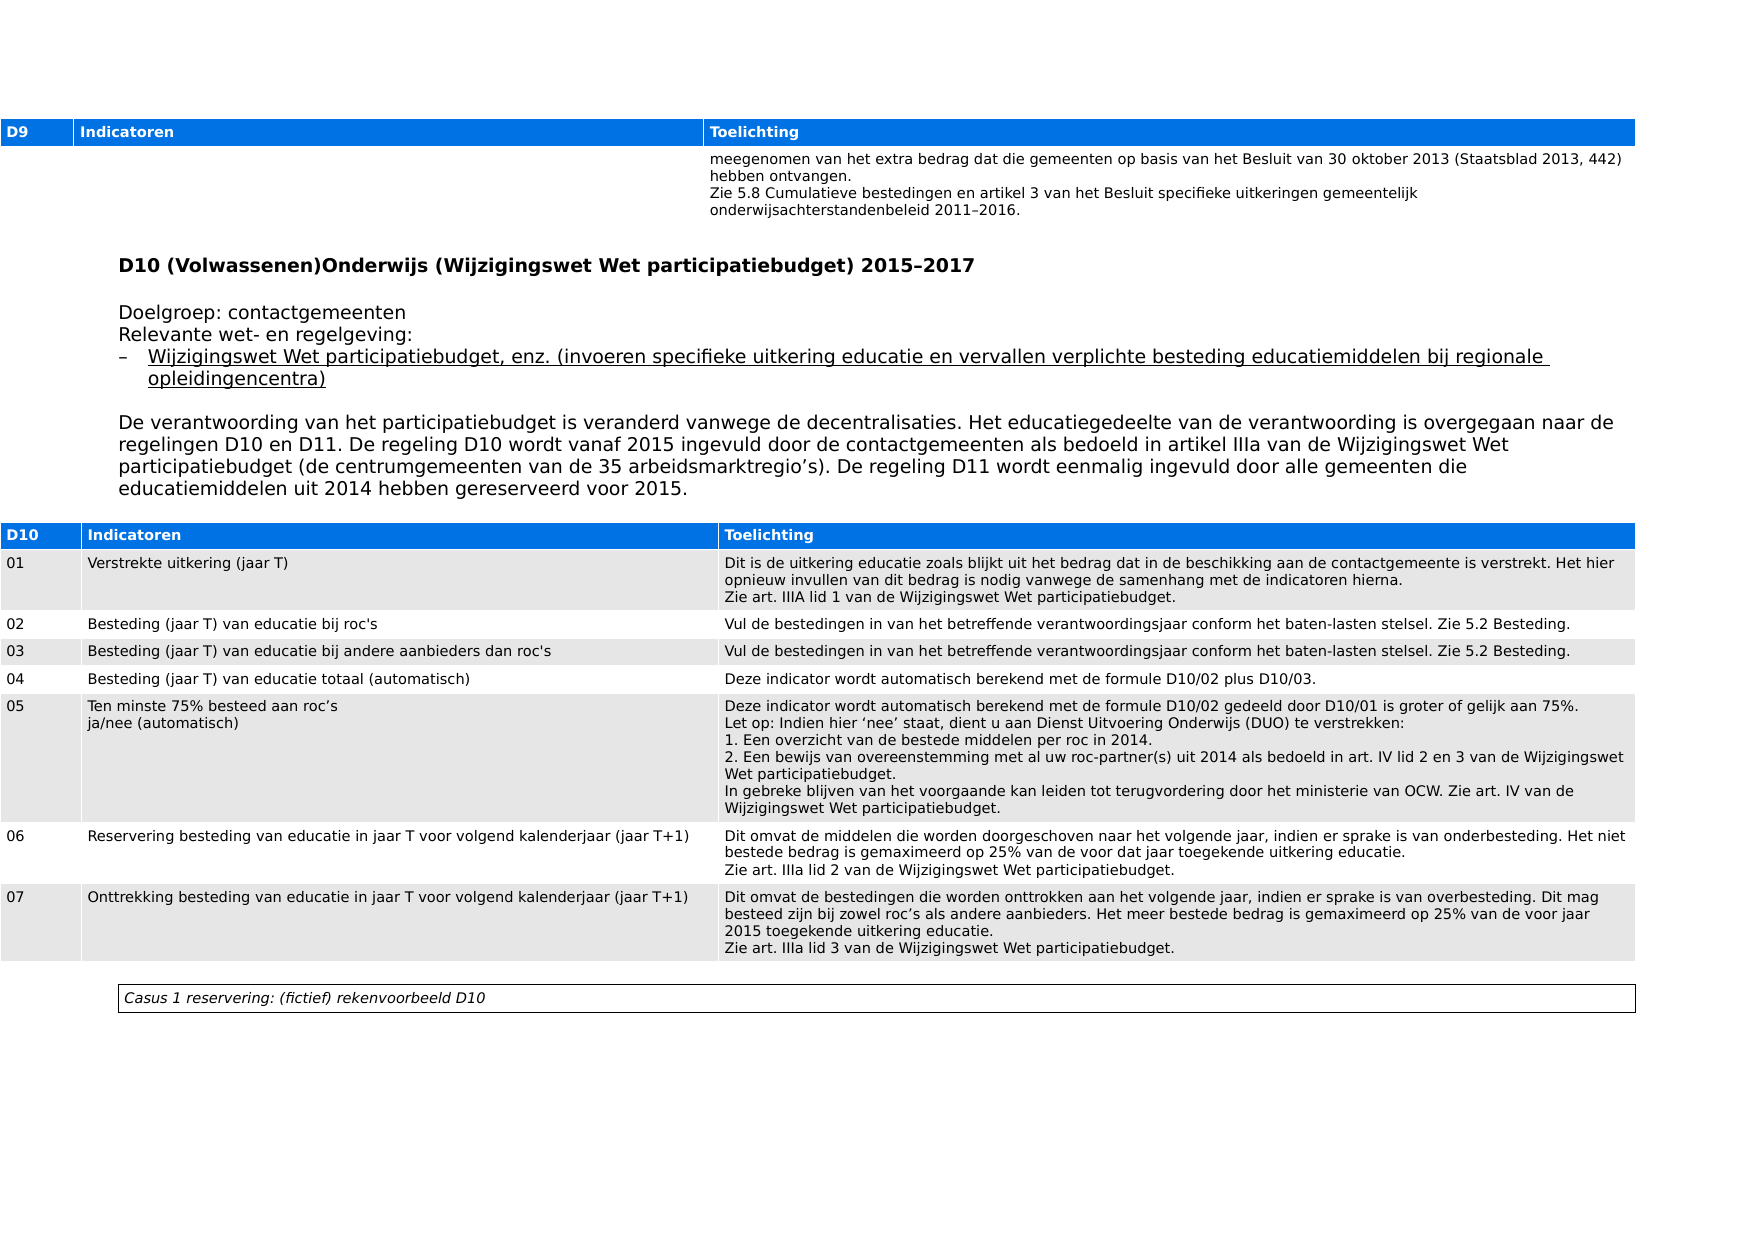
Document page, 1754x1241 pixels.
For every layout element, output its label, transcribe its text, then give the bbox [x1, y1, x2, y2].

table_cell 07 [1, 884, 81, 961]
table_cell Vul de bestedingen in van het betreffende verantwoordingsjaar conform het baten-lasten stelsel. Zie 5.2 Besteding. [719, 611, 1635, 638]
table_cell Besteding (jaar T) van educatie totaal (automatisch) [82, 666, 718, 692]
table_cell meegenomen van het extra bedrag dat die gemeenten op basis van het Besluit van 30 oktober 2013 (Staatsblad 2013, 442) hebben ontvangen. Zie 5.8 Cumulatieve bestedingen en artikel 3 van het Besluit specifieke uitkeringen gemeentelijk onderwijsachterstandenbeleid 2011–2016. [704, 147, 1635, 224]
text De verantwoording van het participatiebudget is veranderd vanwege de decentralisaties. Het educatiegedeelte van de verantwoording is overgegaan naar de regelingen D10 en D11. De regeling D10 wordt vanaf 2015 ingevuld door de contactgemeenten als bedoeld in artikel IIIa van de Wijzigingswet Wet participatiebudget (de centrumgemeenten van de 35 arbeidsmarktregio’s). De regeling D11 wordt eenmalig ingevuld door alle gemeenten die educatiemiddelen uit 2014 hebben gereserveerd voor 2015. [118, 412, 1636, 499]
table_cell Ten minste 75% besteed aan roc’s ja/nee (automatisch) [82, 694, 718, 822]
table_cell [1, 147, 73, 224]
table_header Indicatoren [82, 523, 718, 549]
table_cell Dit omvat de bestedingen die worden onttrokken aan het volgende jaar, indien er sprake is van overbesteding. Dit mag besteed zijn bij zowel roc’s als andere aanbieders. Het meer bestede bedrag is gemaximeerd op 25% van de voor jaar 2015 toegekende uitkering educatie. Zie art. IIIa lid 3 van de Wijzigingswet Wet participatiebudget. [719, 884, 1635, 961]
table_header Toelichting [704, 119, 1635, 146]
table_cell 01 [1, 550, 81, 610]
table_cell Deze indicator wordt automatisch berekend met de formule D10/02 gedeeld door D10/01 is groter of gelijk aan 75%. Let op: Indien hier ‘nee’ staat, dient u aan Dienst Uitvoering Onderwijs (DUO) te verstrekken: 1. Een overzicht van de bestede middelen per roc in 2014. 2. Een bewijs van overeenstemming met al uw roc-partner(s) uit 2014 als bedoeld in art. IV lid 2 en 3 van de Wijzigingswet Wet participatiebudget. In gebreke blijven van het voorgaande kan leiden tot terugvordering door het ministerie van OCW. Zie art. IV van de Wijzigingswet Wet participatiebudget. [719, 694, 1635, 822]
table_cell Vul de bestedingen in van het betreffende verantwoordingsjaar conform het baten-lasten stelsel. Zie 5.2 Besteding. [719, 639, 1635, 665]
table_cell Onttrekking besteding van educatie in jaar T voor volgend kalenderjaar (jaar T+1) [82, 884, 718, 961]
table_cell 02 [1, 611, 81, 638]
table_cell Besteding (jaar T) van educatie bij roc's [82, 611, 718, 638]
table_cell Dit is de uitkering educatie zoals blijkt uit het bedrag dat in de beschikking aan de contactgemeente is verstrekt. Het hier opnieuw invullen van dit bedrag is nodig vanwege de samenhang met de indicatoren hierna. Zie art. IIIA lid 1 van de Wijzigingswet Wet participatiebudget. [719, 550, 1635, 610]
text Relevante wet- en regelgeving: [118, 324, 1636, 346]
text – Wijzigingswet Wet participatiebudget, enz. (invoeren specifieke uitkering educatie en vervallen verplichte besteding educatiemiddelen bij regionale opleidingencentra) [118, 346, 1636, 390]
table_cell 03 [1, 639, 81, 665]
table_cell [74, 147, 703, 224]
table_cell Verstrekte uitkering (jaar T) [82, 550, 718, 610]
subtitle D10 (Volwassenen)Onderwijs (Wijzigingswet Wet participatiebudget) 2015–2017 [118, 255, 1636, 277]
table_cell Deze indicator wordt automatisch berekend met de formule D10/02 plus D10/03. [719, 666, 1635, 692]
table_header D10 [1, 523, 81, 549]
text Doelgroep: contactgemeenten [118, 302, 1636, 324]
table_cell Dit omvat de middelen die worden doorgeschoven naar het volgende jaar, indien er sprake is van onderbesteding. Het niet bestede bedrag is gemaximeerd op 25% van de voor dat jaar toegekende uitkering educatie. Zie art. IIIa lid 2 van de Wijzigingswet Wet participatiebudget. [719, 823, 1635, 883]
table_header Toelichting [719, 523, 1635, 549]
table_cell 06 [1, 823, 81, 883]
table_cell 04 [1, 666, 81, 692]
table_header Casus 1 reservering: (fictief) rekenvoorbeeld D10 [119, 985, 1635, 1012]
table_header Indicatoren [74, 119, 703, 146]
table_cell Besteding (jaar T) van educatie bij andere aanbieders dan roc's [82, 639, 718, 665]
table_cell 05 [1, 694, 81, 822]
table_header D9 [1, 119, 73, 146]
table_cell Reservering besteding van educatie in jaar T voor volgend kalenderjaar (jaar T+1) [82, 823, 718, 883]
